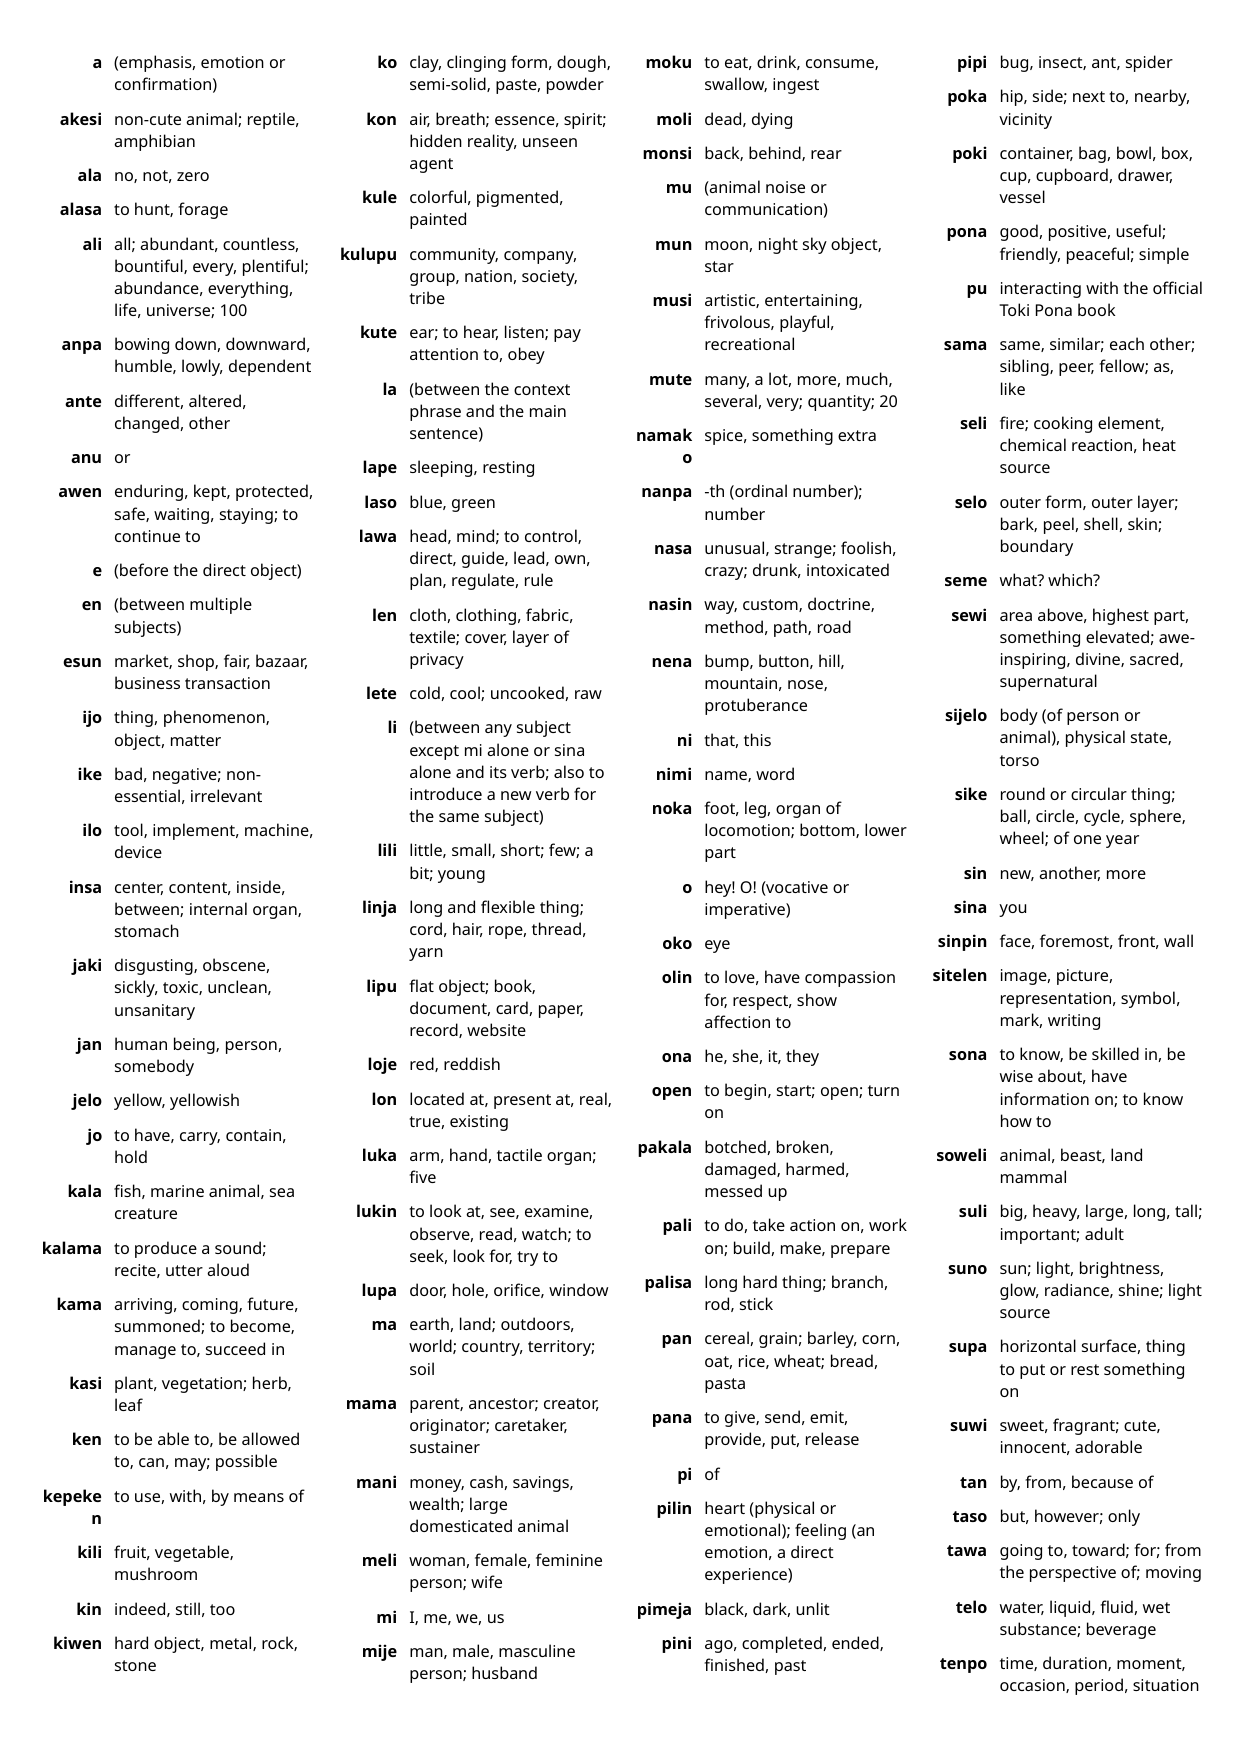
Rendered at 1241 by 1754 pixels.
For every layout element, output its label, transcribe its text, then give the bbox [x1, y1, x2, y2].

table_cell la [329, 372, 403, 450]
table_cell community, company, group, nation, society, tribe [403, 237, 619, 315]
table_cell money, cash, savings, wealth; large domesticated animal [403, 1465, 619, 1543]
table_cell pipi [919, 45, 993, 79]
table_cell flat object; book, document, card, paper, record, website [403, 969, 619, 1047]
table_cell lete [329, 676, 403, 710]
table_cell fire; cooking element, chemical reaction, heat source [993, 406, 1209, 484]
table_cell anu [33, 440, 108, 474]
table_cell to love, have compassion for, respect, show affection to [698, 960, 914, 1039]
table_cell meli [329, 1543, 403, 1600]
table_cell ijo [33, 700, 108, 757]
table_cell soweli [919, 1138, 993, 1194]
table_cell all; abundant, countless, bountiful, every, plentiful; abundance, everything, life, universe; 100 [108, 226, 324, 327]
table_cell poka [919, 79, 993, 136]
table_cell pu [919, 271, 993, 327]
table_cell big, heavy, large, long, tall; important; adult [993, 1194, 1209, 1251]
table_cell kili [33, 1535, 108, 1592]
table_cell mun [624, 226, 698, 283]
table_cell (before the direct object) [108, 553, 324, 587]
table_cell disgusting, obscene, sickly, toxic, unclean, unsanitary [108, 948, 324, 1027]
table_cell heart (physical or emotional); feeling (an emotion, a direct experience) [698, 1491, 914, 1592]
table_cell eye [698, 926, 914, 960]
table_cell telo [919, 1590, 993, 1646]
table_cell blue, green [403, 485, 619, 519]
table_cell human being, person, somebody [108, 1027, 324, 1083]
table_cell akesi [33, 101, 108, 158]
table_cell mani [329, 1465, 403, 1543]
table_cell hey! O! (vocative or imperative) [698, 870, 914, 926]
table_cell mute [624, 362, 698, 418]
table_cell arm, hand, tactile organ; five [403, 1138, 619, 1194]
table_cell market, shop, fair, bazaar, business transaction [108, 644, 324, 700]
table_cell man, male, masculine person; husband [403, 1634, 619, 1690]
table_cell sweet, fragrant; cute, innocent, adorable [993, 1408, 1209, 1464]
table_cell going to, toward; for; from the perspective of; moving [993, 1533, 1209, 1589]
table_cell ear; to hear, listen; pay attention to, obey [403, 315, 619, 372]
table_cell container, bag, bowl, box, cup, cupboard, drawer, vessel [993, 136, 1209, 214]
table_cell you [993, 890, 1209, 924]
table_cell black, dark, unlit [698, 1592, 914, 1626]
table_cell kama [33, 1287, 108, 1366]
table_cell kon [329, 101, 403, 180]
table_cell yellow, yellowish [108, 1084, 324, 1118]
table_cell moli [624, 101, 698, 136]
table_cell that, this [698, 723, 914, 757]
table_cell fruit, vegetable, mushroom [108, 1535, 324, 1592]
table_cell to have, carry, contain, hold [108, 1118, 324, 1174]
table_cell parent, ancestor; creator, originator; caretaker, sustainer [403, 1386, 619, 1464]
table_cell sike [919, 777, 993, 856]
table_cell cold, cool; uncooked, raw [403, 676, 619, 710]
table_cell artistic, entertaining, frivolous, playful, recreational [698, 283, 914, 362]
table_cell nanpa [624, 475, 698, 531]
table_cell ona [624, 1039, 698, 1073]
table_cell (between the context phrase and the main sentence) [403, 372, 619, 450]
table_cell nena [624, 644, 698, 722]
table_cell bug, insect, ant, spider [993, 45, 1209, 79]
table_cell or [108, 440, 324, 474]
table_cell palisa [624, 1265, 698, 1321]
table_cell e [33, 553, 108, 587]
table_cell moku [624, 45, 698, 101]
table_cell suwi [919, 1408, 993, 1464]
table_cell dead, dying [698, 101, 914, 136]
table_cell ante [33, 384, 108, 440]
table_cell nimi [624, 757, 698, 791]
table_cell to know, be skilled in, be wise about, have information on; to know how to [993, 1037, 1209, 1138]
table_cell interacting with the official Toki Pona book [993, 271, 1209, 327]
table_cell indeed, still, too [108, 1592, 324, 1626]
table_cell spice, something extra [698, 418, 914, 474]
table_cell moon, night sky object, star [698, 226, 914, 283]
table_cell enduring, kept, protected, safe, waiting, staying; to continue to [108, 475, 324, 553]
table_cell unusual, strange; foolish, crazy; drunk, intoxicated [698, 531, 914, 587]
table_cell jo [33, 1118, 108, 1174]
table_cell animal, beast, land mammal [993, 1138, 1209, 1194]
table_cell pali [624, 1209, 698, 1265]
table_cell outer form, outer layer; bark, peel, shell, skin; boundary [993, 485, 1209, 563]
table_cell many, a lot, more, much, several, very; quantity; 20 [698, 362, 914, 418]
table_cell clay, clinging form, dough, semi-solid, paste, powder [403, 45, 619, 101]
table_cell center, content, inside, between; internal organ, stomach [108, 870, 324, 948]
table_cell tan [919, 1465, 993, 1499]
table_cell sewi [919, 598, 993, 698]
table_cell insa [33, 870, 108, 948]
table_cell kin [33, 1592, 108, 1626]
table_cell foot, leg, organ of locomotion; bottom, lower part [698, 791, 914, 870]
table_cell to do, take action on, work on; build, make, prepare [698, 1209, 914, 1265]
table_cell to be able to, be allowed to, can, may; possible [108, 1422, 324, 1479]
table_cell lupa [329, 1273, 403, 1307]
table_cell len [329, 598, 403, 676]
table_cell to eat, drink, consume, swallow, ingest [698, 45, 914, 101]
table_cell tool, implement, machine, device [108, 813, 324, 870]
table_cell sin [919, 856, 993, 890]
table_cell ago, completed, ended, finished, past [698, 1626, 914, 1682]
table_cell thing, phenomenon, object, matter [108, 700, 324, 757]
table_cell jaki [33, 948, 108, 1027]
table_cell poki [919, 136, 993, 214]
table_cell long hard thing; branch, rod, stick [698, 1265, 914, 1321]
table_cell kalama [33, 1231, 108, 1287]
table_cell supa [919, 1330, 993, 1408]
table_cell name, word [698, 757, 914, 791]
table_cell esun [33, 644, 108, 700]
table_cell suli [919, 1194, 993, 1251]
table_cell sinpin [919, 924, 993, 958]
table_cell colorful, pigmented, painted [403, 180, 619, 237]
table_cell loje [329, 1047, 403, 1081]
table_cell red, reddish [403, 1047, 619, 1081]
table_cell head, mind; to control, direct, guide, lead, own, plan, regulate, rule [403, 519, 619, 597]
table_cell -th (ordinal number); number [698, 475, 914, 531]
table_cell noka [624, 791, 698, 870]
table_cell tawa [919, 1533, 993, 1589]
table_cell olin [624, 960, 698, 1039]
table_cell bowing down, downward, humble, lowly, dependent [108, 327, 324, 384]
table_cell non-cute animal; reptile, amphibian [108, 101, 324, 158]
table_cell seme [919, 563, 993, 597]
table_cell different, altered, changed, other [108, 384, 324, 440]
table_cell earth, land; outdoors, world; country, territory; soil [403, 1307, 619, 1386]
table_cell lape [329, 450, 403, 484]
table_cell ali [33, 226, 108, 327]
table_cell ken [33, 1422, 108, 1479]
table_cell jan [33, 1027, 108, 1083]
table_header (emphasis, emotion or confirmation) [108, 45, 324, 101]
table_cell same, similar; each other; sibling, peer, fellow; as, like [993, 327, 1209, 406]
table_cell (between any subject except mi alone or sina alone and its verb; also to introduce a new verb for the same subject) [403, 710, 619, 833]
table_cell ko [329, 45, 403, 101]
table_cell cereal, grain; barley, corn, oat, rice, wheat; bread, pasta [698, 1321, 914, 1400]
table_cell (animal noise or communication) [698, 170, 914, 226]
table_cell body (of person or animal), physical state, torso [993, 698, 1209, 777]
table_cell time, duration, moment, occasion, period, situation [993, 1646, 1209, 1702]
table_cell pilin [624, 1491, 698, 1592]
table_cell sijelo [919, 698, 993, 777]
table_cell awen [33, 475, 108, 553]
table_cell to use, with, by means of [108, 1479, 324, 1535]
table_cell pakala [624, 1130, 698, 1208]
table_cell nasa [624, 531, 698, 587]
table_cell anpa [33, 327, 108, 384]
table_cell to begin, start; open; turn on [698, 1073, 914, 1130]
table_cell ilo [33, 813, 108, 870]
table_cell he, she, it, they [698, 1039, 914, 1073]
table_cell li [329, 710, 403, 833]
table_cell tenpo [919, 1646, 993, 1702]
table_cell little, small, short; few; a bit; young [403, 834, 619, 890]
table_cell good, positive, useful; friendly, peaceful; simple [993, 214, 1209, 271]
table_cell bad, negative; non-essential, irrelevant [108, 757, 324, 813]
table_cell ala [33, 158, 108, 192]
table_cell linja [329, 890, 403, 968]
table_cell (between multiple subjects) [108, 588, 324, 644]
table_cell of [698, 1456, 914, 1491]
table_cell mije [329, 1634, 403, 1690]
table_cell sun; light, brightness, glow, radiance, shine; light source [993, 1251, 1209, 1329]
table_cell suno [919, 1251, 993, 1329]
table_cell hard object, metal, rock, stone [108, 1626, 324, 1682]
table_cell cloth, clothing, fabric, textile; cover, layer of privacy [403, 598, 619, 676]
table_cell hip, side; next to, nearby, vicinity [993, 79, 1209, 136]
table_cell pimeja [624, 1592, 698, 1626]
table_cell pona [919, 214, 993, 271]
table_cell mu [624, 170, 698, 226]
table_cell no, not, zero [108, 158, 324, 192]
table_cell jelo [33, 1084, 108, 1118]
table_header a [33, 45, 108, 101]
table_cell kule [329, 180, 403, 237]
table_cell woman, female, feminine person; wife [403, 1543, 619, 1600]
table_cell round or circular thing; ball, circle, cycle, sphere, wheel; of one year [993, 777, 1209, 856]
table_cell botched, broken, damaged, harmed, messed up [698, 1130, 914, 1208]
table_cell water, liquid, fluid, wet substance; beverage [993, 1590, 1209, 1646]
table_cell pini [624, 1626, 698, 1682]
table_cell image, picture, representation, symbol, mark, writing [993, 959, 1209, 1037]
table_cell en [33, 588, 108, 644]
table_cell long and flexible thing; cord, hair, rope, thread, yarn [403, 890, 619, 968]
table_cell musi [624, 283, 698, 362]
table_cell lawa [329, 519, 403, 597]
table_cell to hunt, forage [108, 192, 324, 226]
table_cell ni [624, 723, 698, 757]
table_cell laso [329, 485, 403, 519]
table_cell new, another, more [993, 856, 1209, 890]
table_cell by, from, because of [993, 1465, 1209, 1499]
table_cell kulupu [329, 237, 403, 315]
table_cell taso [919, 1499, 993, 1533]
table_cell open [624, 1073, 698, 1130]
table_cell kala [33, 1174, 108, 1231]
table_cell door, hole, orifice, window [403, 1273, 619, 1307]
table_cell kepeken [33, 1479, 108, 1535]
table_cell ma [329, 1307, 403, 1386]
table_cell pi [624, 1456, 698, 1491]
table_cell kasi [33, 1366, 108, 1422]
table_cell to look at, see, examine, observe, read, watch; to seek, look for, try to [403, 1194, 619, 1273]
table_cell pana [624, 1400, 698, 1456]
table_cell fish, marine animal, sea creature [108, 1174, 324, 1231]
table_cell kiwen [33, 1626, 108, 1682]
table_cell sleeping, resting [403, 450, 619, 484]
table_cell plant, vegetation; herb, leaf [108, 1366, 324, 1422]
table_cell to produce a sound; recite, utter aloud [108, 1231, 324, 1287]
table_cell lon [329, 1081, 403, 1138]
table_cell mi [329, 1600, 403, 1634]
table_cell but, however; only [993, 1499, 1209, 1533]
table_cell ike [33, 757, 108, 813]
table_cell lili [329, 834, 403, 890]
table_cell alasa [33, 192, 108, 226]
table_cell back, behind, rear [698, 136, 914, 170]
table_cell sona [919, 1037, 993, 1138]
table_cell bump, button, hill, mountain, nose, protuberance [698, 644, 914, 722]
table_cell mama [329, 1386, 403, 1464]
table_cell selo [919, 485, 993, 563]
table_cell horizontal surface, thing to put or rest something on [993, 1330, 1209, 1408]
table_cell lipu [329, 969, 403, 1047]
table_cell what? which? [993, 563, 1209, 597]
table_cell nasin [624, 588, 698, 644]
table_cell way, custom, doctrine, method, path, road [698, 588, 914, 644]
table_cell kute [329, 315, 403, 372]
table_cell o [624, 870, 698, 926]
table_cell sina [919, 890, 993, 924]
table_cell pan [624, 1321, 698, 1400]
table_cell lukin [329, 1194, 403, 1273]
table_cell arriving, coming, future, summoned; to become, manage to, succeed in [108, 1287, 324, 1366]
table_cell air, breath; essence, spirit; hidden reality, unseen agent [403, 101, 619, 180]
table_cell seli [919, 406, 993, 484]
table_cell monsi [624, 136, 698, 170]
table_cell namako [624, 418, 698, 474]
table_cell sama [919, 327, 993, 406]
table_cell luka [329, 1138, 403, 1194]
table_cell I, me, we, us [403, 1600, 619, 1634]
table_cell to give, send, emit, provide, put, release [698, 1400, 914, 1456]
table_cell located at, present at, real, true, existing [403, 1081, 619, 1138]
table_cell oko [624, 926, 698, 960]
table_cell face, foremost, front, wall [993, 924, 1209, 958]
table_cell sitelen [919, 959, 993, 1037]
table_cell area above, highest part, something elevated; awe-inspiring, divine, sacred, supernatural [993, 598, 1209, 698]
